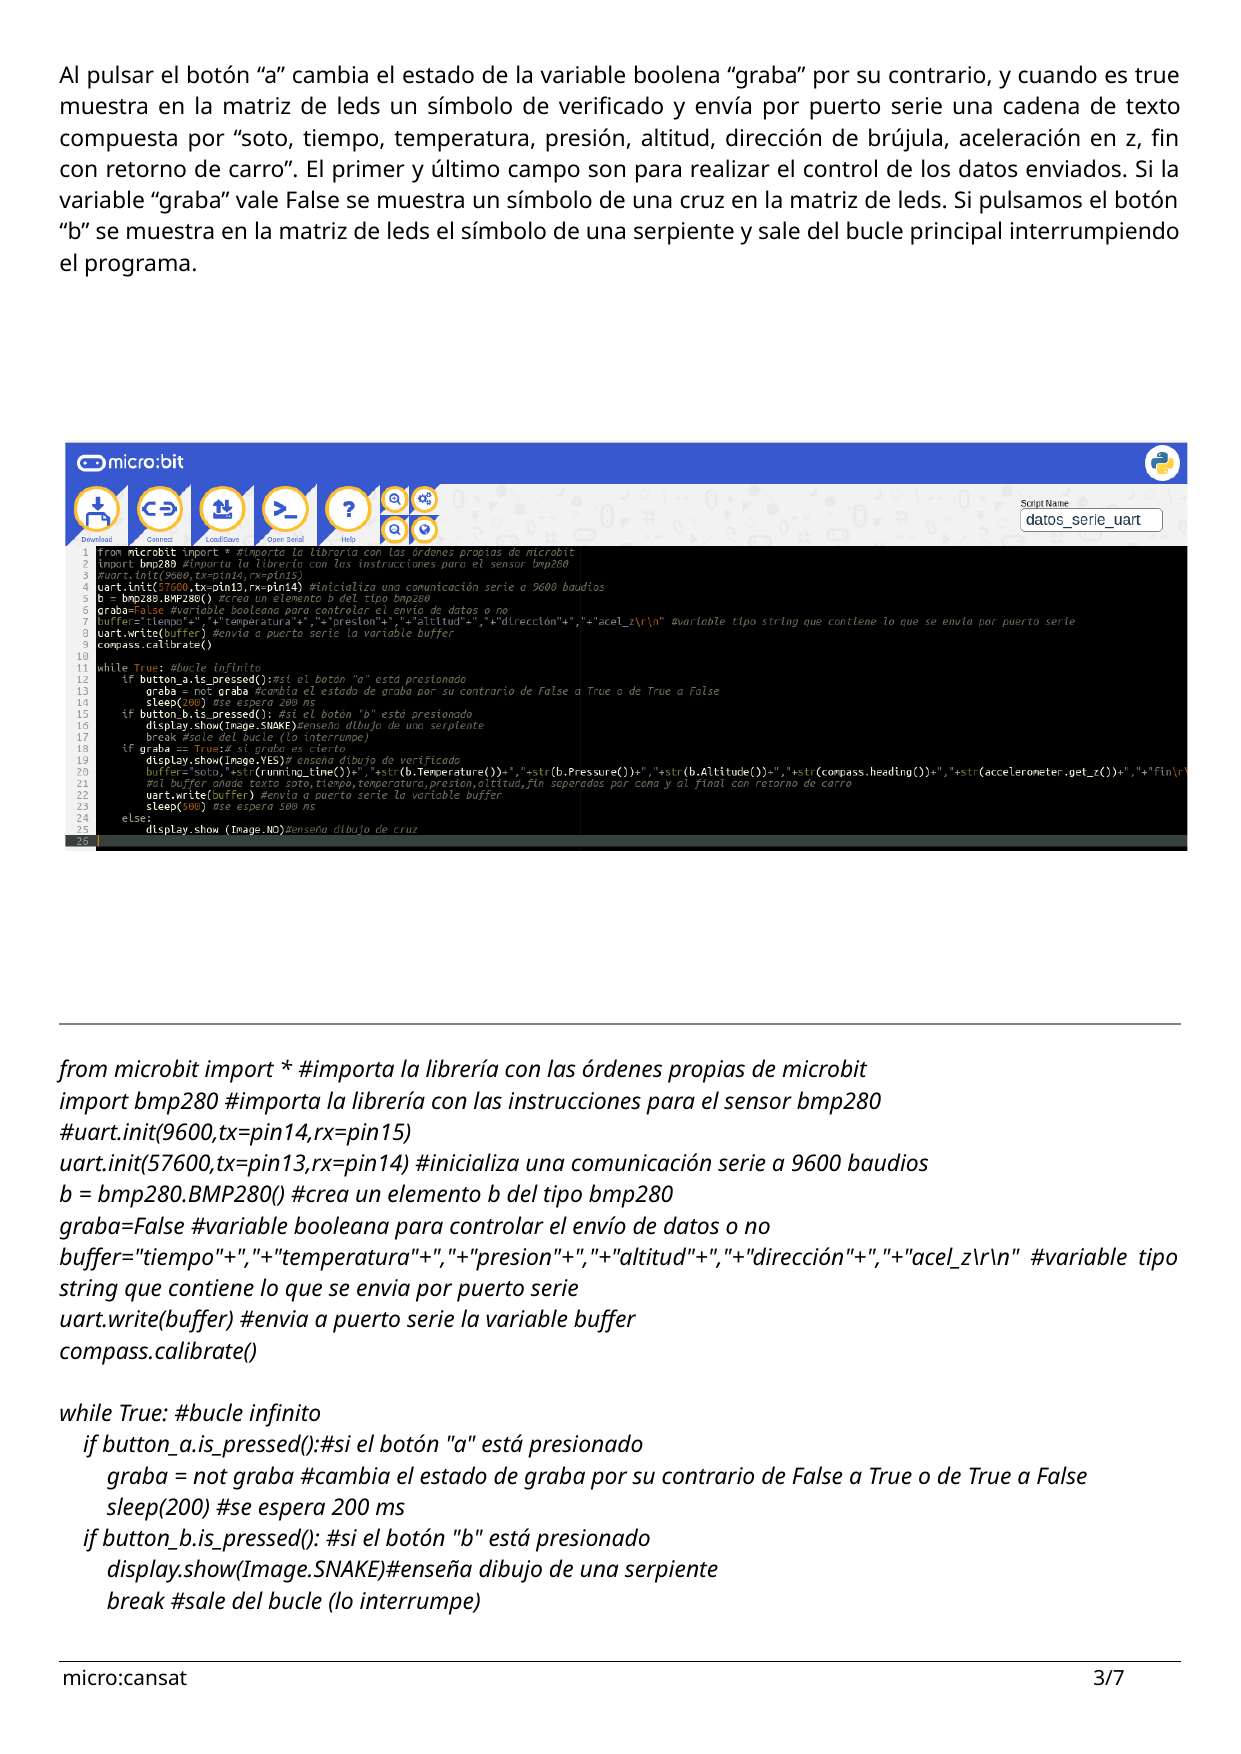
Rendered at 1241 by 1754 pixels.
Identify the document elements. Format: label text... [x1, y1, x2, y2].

picture [65, 440, 1188, 851]
text break #sale del bucle (lo interrumpe) [59, 1585, 1181, 1616]
text sleep(200) #se espera 200 ms [59, 1491, 1181, 1522]
text graba = not graba #cambia el estado de graba por su contrario de False a True o de True a False [59, 1460, 1181, 1491]
text Al pulsar el botón “a” cambia el estado de la variable boolena “graba” por su contrario, y cuando es true muestra en la matriz de leds un símbolo de verificado y envía por puerto serie una cadena de texto compuesta por “soto, tiempo, temperatura, presión, altitud, dirección de brújula, aceleración en z, fin con retorno de carro”. El primer y último campo son para realizar el control de los datos enviados. Si la variable “graba” vale False se muestra un símbolo de una cruz en la matriz de leds. Si pulsamos el botón “b” se muestra en la matriz de leds el símbolo de una serpiente y sale del bucle principal interrumpiendo el programa. [59, 59, 1181, 278]
text if button_a.is_pressed():#si el botón "a" está presionado [59, 1428, 1181, 1460]
text compass.calibrate() [59, 1335, 1181, 1366]
text from microbit import * #importa la librería con las órdenes propias de microbit [59, 1053, 1181, 1085]
text if button_b.is_pressed(): #si el botón "b" está presionado [59, 1522, 1181, 1553]
text graba=False #variable booleana para controlar el envío de datos o no [59, 1210, 1181, 1241]
text import bmp280 #importa la librería con las instrucciones para el sensor bmp280 [59, 1085, 1181, 1116]
text #uart.init(9600,tx=pin14,rx=pin15) [59, 1116, 1181, 1147]
text uart.init(57600,tx=pin13,rx=pin14) #inicializa una comunicación serie a 9600 baudios [59, 1147, 1181, 1178]
text uart.write(buffer) #envia a puerto serie la variable buffer [59, 1303, 1181, 1335]
text buffer="tiempo"+","+"temperatura"+","+"presion"+","+"altitud"+","+"dirección"+","+"acel_z\r\n" #variable tipo string que contiene lo que se envia por puerto serie [59, 1241, 1181, 1303]
text while True: #bucle infinito [59, 1397, 1181, 1428]
text b = bmp280.BMP280() #crea un elemento b del tipo bmp280 [59, 1178, 1181, 1210]
text display.show(Image.SNAKE)#enseña dibujo de una serpiente [59, 1553, 1181, 1585]
